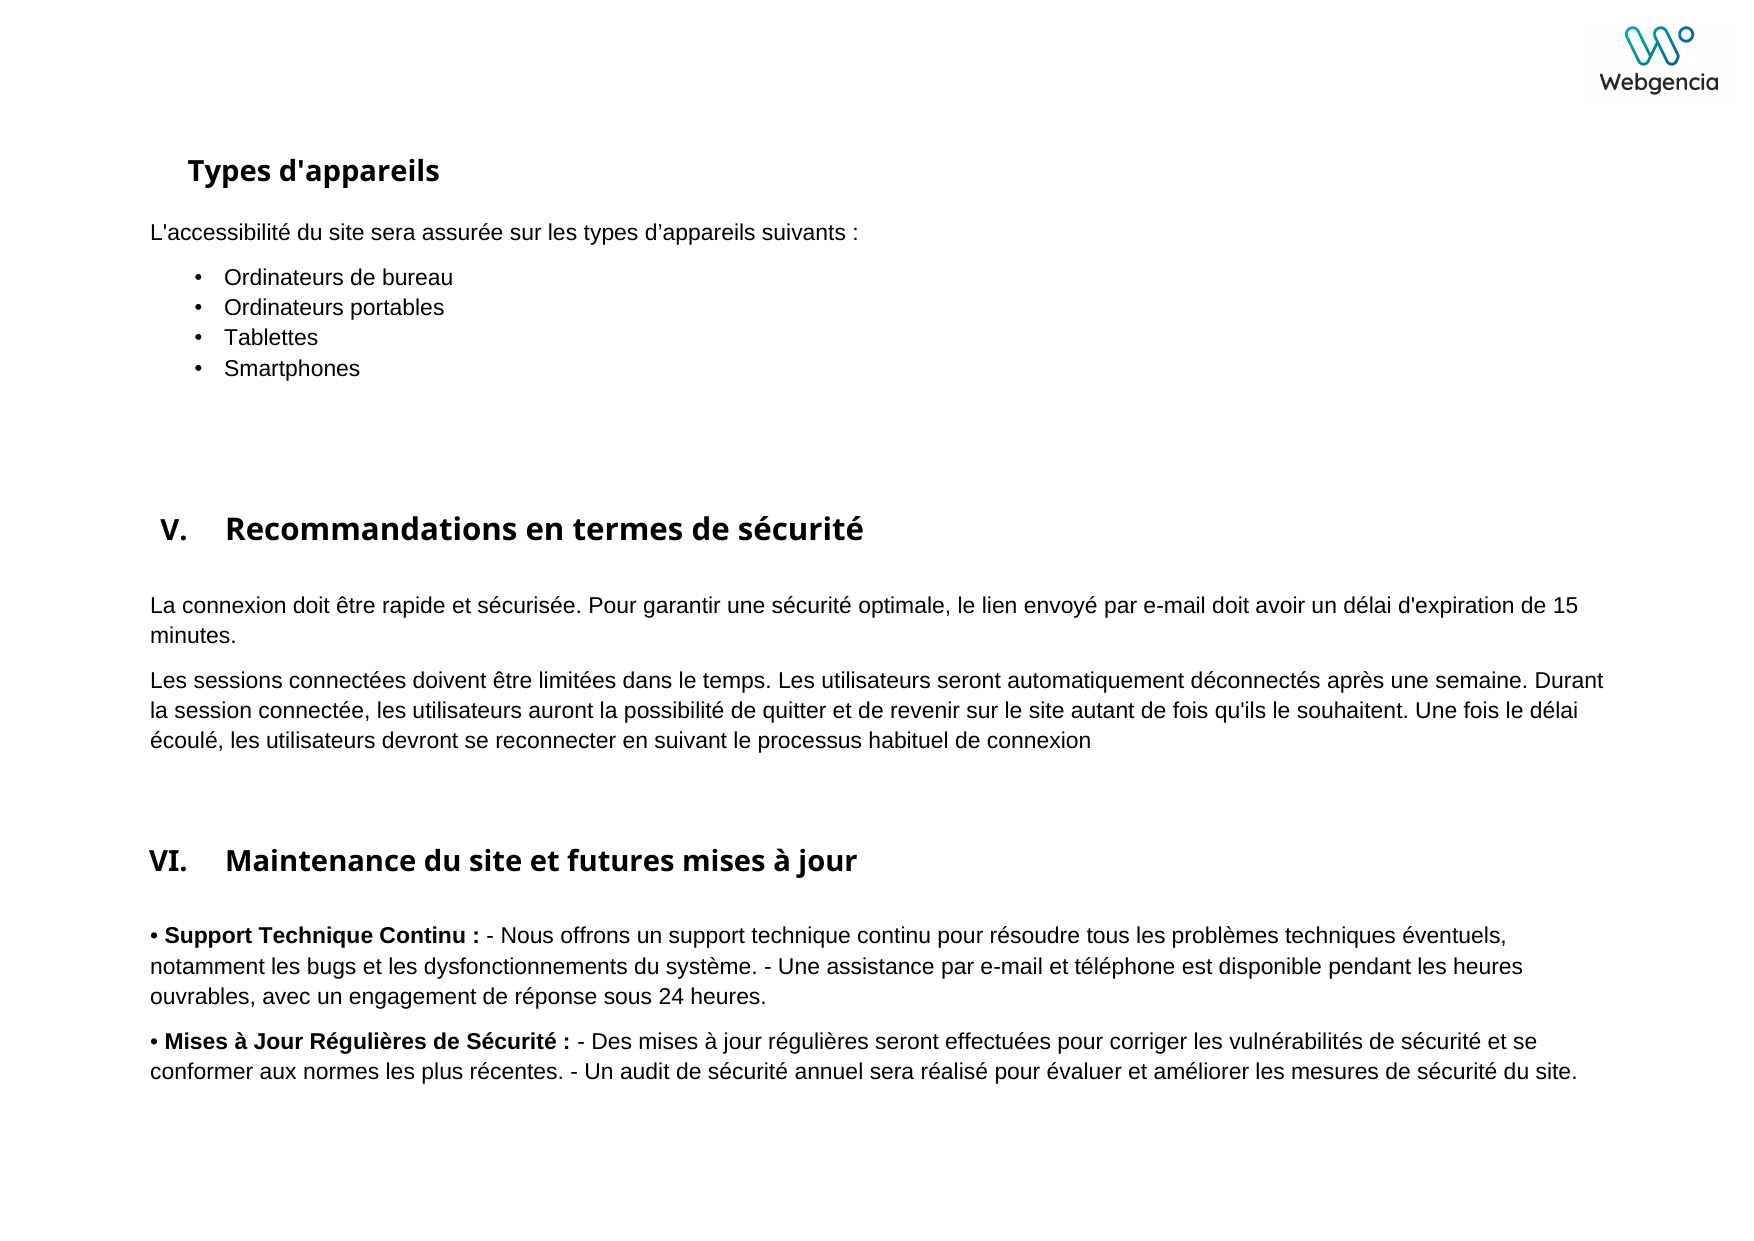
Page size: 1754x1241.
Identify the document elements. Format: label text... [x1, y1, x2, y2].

text • Support Technique Continu : - Nous offrons un support technique continu pour résoudre tous les problèmes techniques éventuels, notamment les bugs et les dysfonctionnements du système. - Une assistance par e-mail et téléphone est disponible pendant les heures ouvrables, avec un engagement de réponse sous 24 heures. [150, 922, 1604, 1009]
list Ordinateurs portables [194, 294, 1604, 321]
list Tablettes [194, 324, 1604, 351]
subtitle Maintenance du site et futures mises à jour [187, 840, 1604, 922]
subtitle Types d'appareils [187, 150, 1604, 190]
text Les sessions connectées doivent être limitées dans le temps. Les utilisateurs seront automatiquement déconnectés après une semaine. Durant la session connectée, les utilisateurs auront la possibilité de quitter et de revenir sur le site autant de fois qu'ils le souhaitent. Une fois le délai écoulé, les utilisateurs devront se reconnecter en suivant le processus habituel de connexion [150, 667, 1604, 754]
subtitle Recommandations en termes de sécurité [187, 507, 1604, 592]
text La connexion doit être rapide et sécurisée. Pour garantir une sécurité optimale, le lien envoyé par e-mail doit avoir un délai d'expiration de 15 minutes. [150, 592, 1604, 648]
list Smartphones [194, 354, 1604, 381]
picture [1580, 20, 1739, 101]
text • Mises à Jour Régulières de Sécurité : - Des mises à jour régulières seront effectuées pour corriger les vulnérabilités de sécurité et se conformer aux normes les plus récentes. - Un audit de sécurité annuel sera réalisé pour évaluer et améliorer les mesures de sécurité du site. [150, 1028, 1604, 1084]
text L'accessibilité du site sera assurée sur les types d’appareils suivants : [150, 219, 1604, 246]
list Ordinateurs de bureau [194, 264, 1604, 290]
